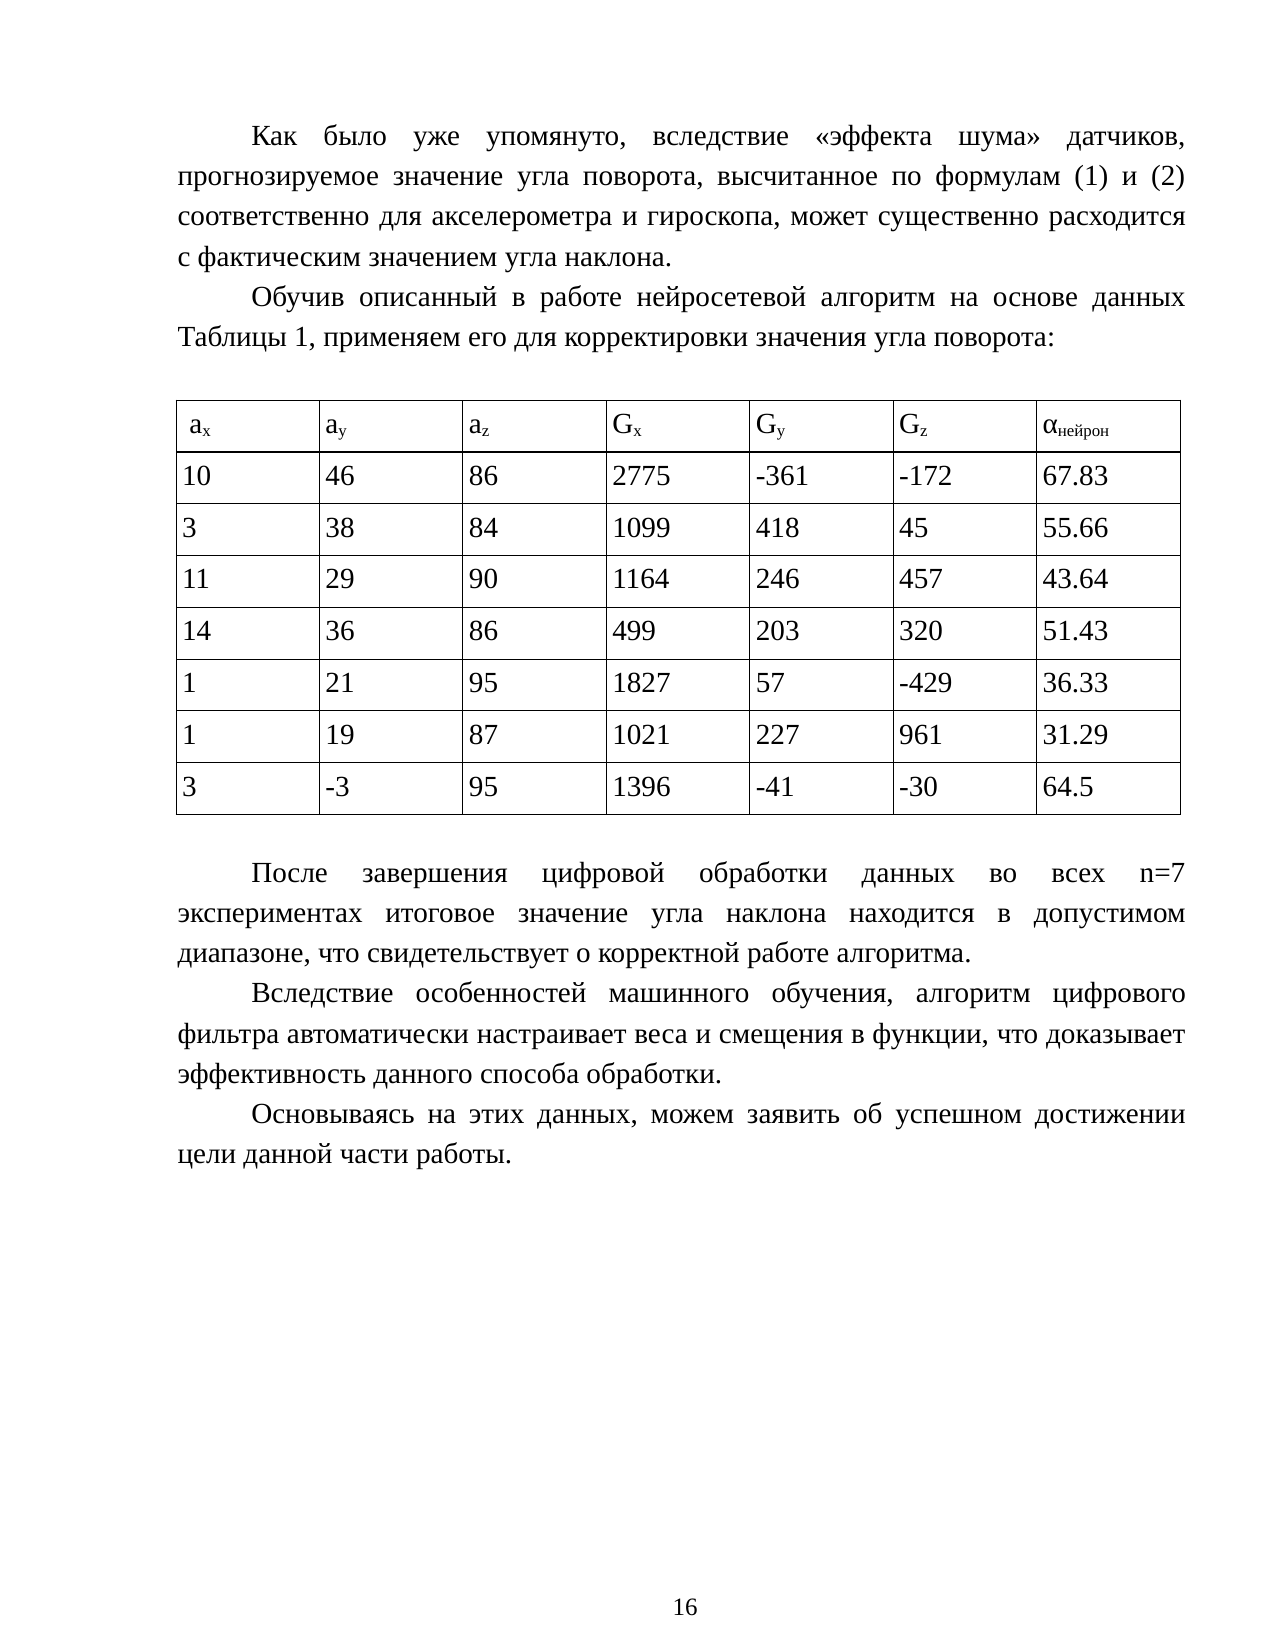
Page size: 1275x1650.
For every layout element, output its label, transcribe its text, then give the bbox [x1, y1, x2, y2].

table_cell 51.43 [1037, 608, 1180, 658]
table_cell 87 [463, 711, 606, 762]
table_cell 1 [177, 711, 319, 762]
table_cell 1827 [607, 660, 749, 710]
table_header ax [177, 401, 319, 451]
table_cell 95 [463, 660, 606, 710]
table_cell 499 [607, 608, 749, 658]
table_cell 1396 [607, 763, 749, 814]
table_cell 46 [320, 453, 462, 503]
table_cell 86 [463, 608, 606, 658]
table_cell 67.83 [1037, 453, 1180, 503]
table_cell 1021 [607, 711, 749, 762]
table_cell 95 [463, 763, 606, 814]
text Основываясь на этих данных, можем заявить об успешном достижении цели данной части работы. [177, 1096, 1186, 1170]
table_cell -3 [320, 763, 462, 814]
table_cell 86 [463, 453, 606, 503]
table_cell 36.33 [1037, 660, 1180, 710]
table_cell 84 [463, 504, 606, 555]
table_cell 1099 [607, 504, 749, 555]
table_cell 19 [320, 711, 462, 762]
table_cell -172 [894, 453, 1036, 503]
table_cell -30 [894, 763, 1036, 814]
table_header Gz [894, 401, 1036, 451]
table_cell -361 [750, 453, 893, 503]
table_header ay [320, 401, 462, 451]
table_cell 45 [894, 504, 1036, 555]
table_cell 64.5 [1037, 763, 1180, 814]
table_cell 2775 [607, 453, 749, 503]
text Как было уже упомянуто, вследствие «эффекта шума» датчиков, прогнозируемое значение угла поворота, высчитанное по формулам (1) и (2) соответственно для акселерометра и гироскопа, может существенно расходится с фактическим значением угла наклона. [177, 118, 1186, 272]
text После завершения цифровой обработки данных во всех n=7 экспериментах итоговое значение угла наклона находится в допустимом диапазоне, что свидетельствует о корректной работе алгоритма. [177, 855, 1186, 969]
table_header Gy [750, 401, 893, 451]
table_cell 38 [320, 504, 462, 555]
table_cell -429 [894, 660, 1036, 710]
table_cell 10 [177, 453, 319, 503]
table_cell 31.29 [1037, 711, 1180, 762]
table_cell 246 [750, 556, 893, 607]
table_cell 21 [320, 660, 462, 710]
table_cell 457 [894, 556, 1036, 607]
table_cell 57 [750, 660, 893, 710]
table_cell 418 [750, 504, 893, 555]
table_cell 3 [177, 504, 319, 555]
table_cell 227 [750, 711, 893, 762]
table_header az [463, 401, 606, 451]
text Вследствие особенностей машинного обучения, алгоритм цифрового фильтра автоматически настраивает веса и смещения в функции, что доказывает эффективность данного способа обработки. [177, 976, 1186, 1089]
table_header Gx [607, 401, 749, 451]
table_cell 1164 [607, 556, 749, 607]
table_cell 3 [177, 763, 319, 814]
table_cell 11 [177, 556, 319, 607]
table_header αнейрон [1037, 401, 1180, 451]
table_cell 90 [463, 556, 606, 607]
table_cell 14 [177, 608, 319, 658]
table_cell 36 [320, 608, 462, 658]
table_cell 961 [894, 711, 1036, 762]
table_cell 55.66 [1037, 504, 1180, 555]
text Обучив описанный в работе нейросетевой алгоритм на основе данных Таблицы 1, применяем его для корректировки значения угла поворота: [177, 279, 1186, 353]
table_cell 29 [320, 556, 462, 607]
table_cell 1 [177, 660, 319, 710]
table_cell -41 [750, 763, 893, 814]
table_cell 43.64 [1037, 556, 1180, 607]
table_cell 320 [894, 608, 1036, 658]
table_cell 203 [750, 608, 893, 658]
